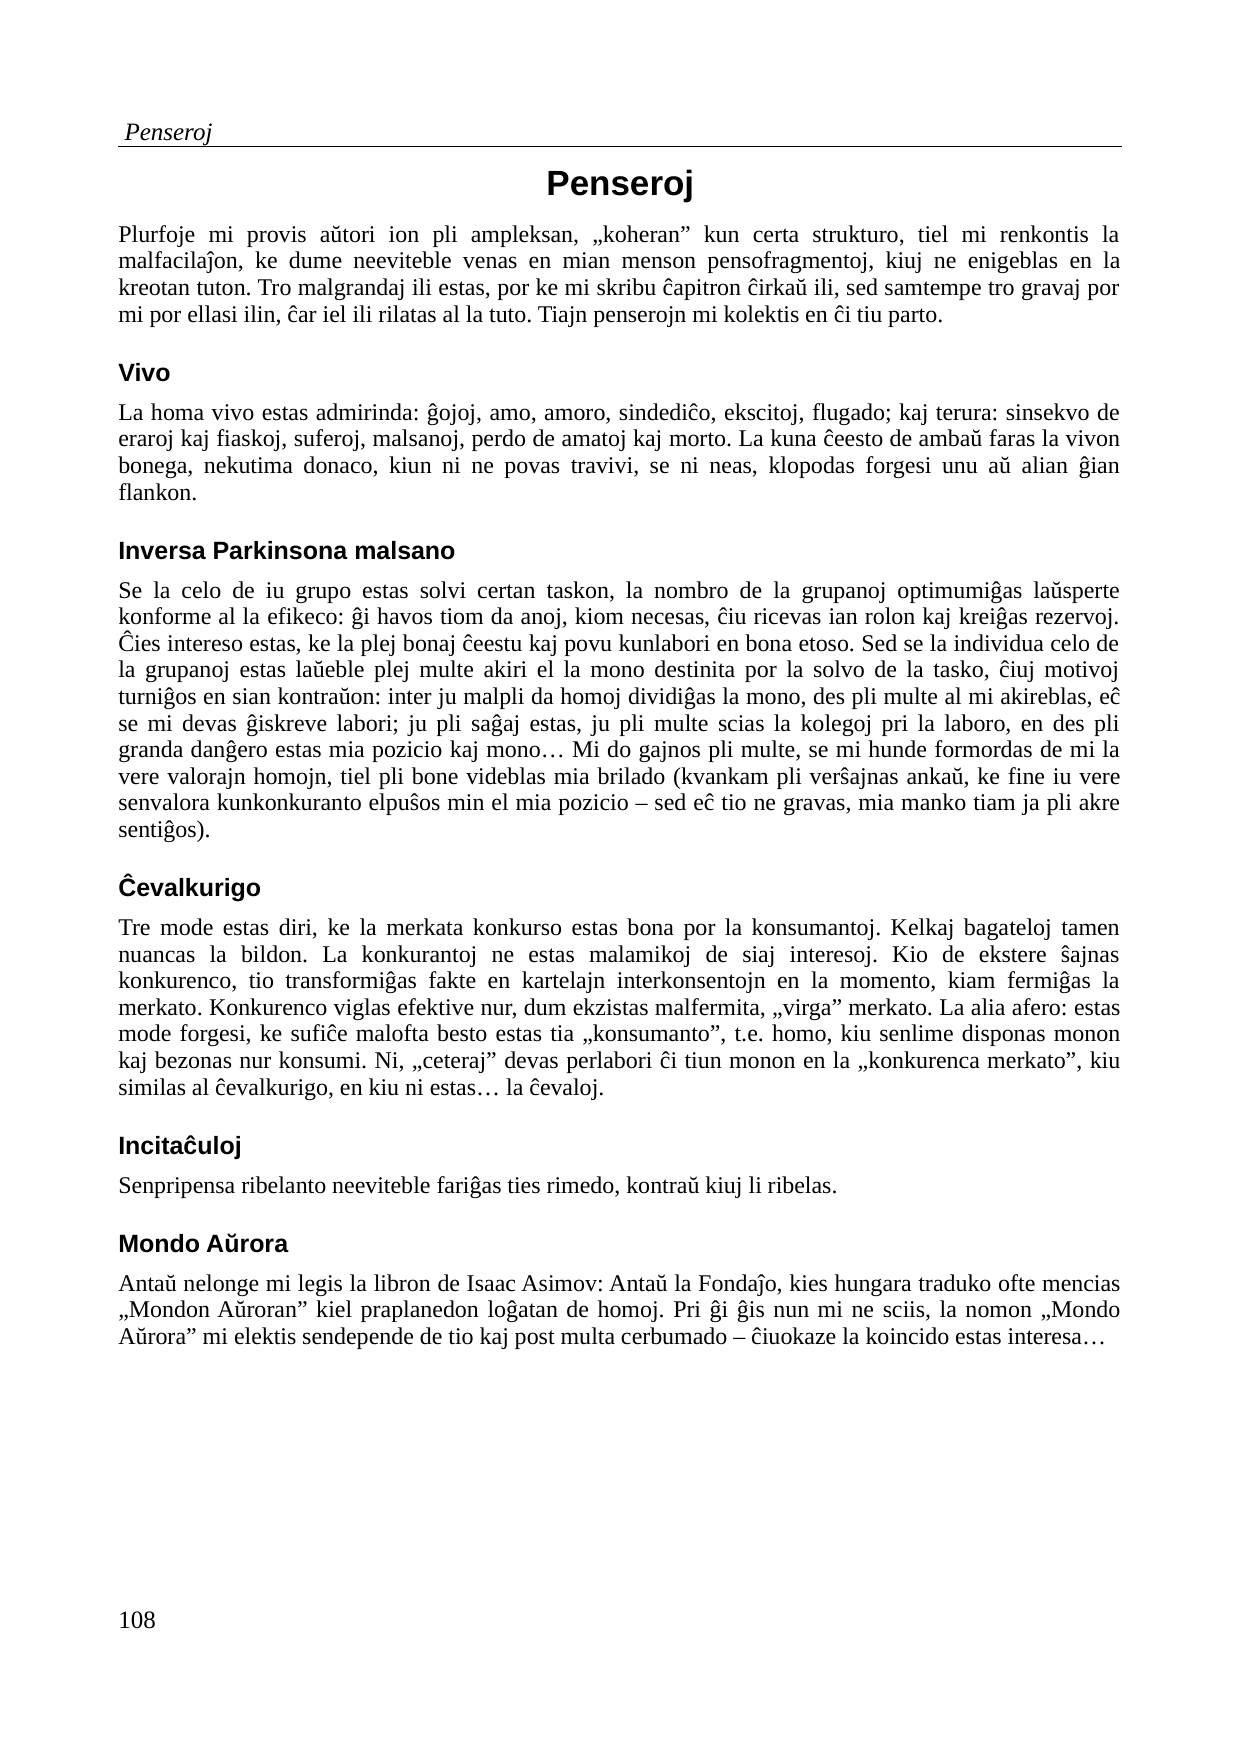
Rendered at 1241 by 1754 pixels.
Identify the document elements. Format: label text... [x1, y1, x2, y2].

subtitle Inversa Parkinsona malsano [118, 537, 1122, 564]
text La homa vivo estas admirinda: ĝojoj, amo, amoro, sindediĉo, ekscitoj, flugado; kaj terura: sinsekvo de eraroj kaj fiaskoj, suferoj, malsanoj, perdo de amatoj kaj morto. La kuna ĉeesto de ambaŭ faras la vivon bonega, nekutima donaco, kiun ni ne povas travivi, se ni neas, klopodas forgesi unu aŭ alian ĝian flankon. [118, 399, 1122, 505]
subtitle Incitaĉuloj [118, 1131, 1122, 1159]
subtitle Mondo Aŭrora [118, 1230, 1122, 1258]
text Antaŭ nelonge mi legis la libron de Isaac Asimov: Antaŭ la Fondaĵo, kies hungara traduko ofte mencias „Mondon Aŭroran” kiel praplanedon loĝatan de homoj. Pri ĝi ĝis nun mi ne sciis, la nomon „Mondo Aŭrora” mi elektis sendepende de tio kaj post multa cerbumado – ĉiuokaze la koincido estas interesa… [118, 1270, 1122, 1350]
text Plurfoje mi provis aŭtori ion pli ampleksan, „koheran” kun certa strukturo, tiel mi renkontis la malfacilaĵon, ke dume neeviteble venas en mian menson pensofragmentoj, kiuj ne enigeblas en la kreotan tuton. Tro malgrandaj ili estas, por ke mi skribu ĉapitron ĉirkaŭ ili, sed samtempe tro gravaj por mi por ellasi ilin, ĉar iel ili rilatas al la tuto. Tiajn penserojn mi kolektis en ĉi tiu parto. [118, 221, 1122, 327]
subtitle Vivo [118, 359, 1122, 387]
text Senpripensa ribelanto neeviteble fariĝas ties rimedo, kontraŭ kiuj li ribelas. [118, 1172, 1122, 1198]
text Tre mode estas diri, ke la merkata konkurso estas bona por la konsumantoj. Kelkaj bagateloj tamen nuancas la bildon. La konkurantoj ne estas malamikoj de siaj interesoj. Kio de ekstere ŝajnas konkurenco, tio transformiĝas fakte en kartelajn interkonsentojn en la momento, kiam fermiĝas la merkato. Konkurenco viglas efektive nur, dum ekzistas malfermita, „virga” merkato. La alia afero: estas mode forgesi, ke sufiĉe malofta besto estas tia „konsumanto”, t.e. homo, kiu senlime disponas monon kaj bezonas nur konsumi. Ni, „ceteraj” devas perlabori ĉi tiun monon en la „konkurenca merkato”, kiu similas al ĉevalkurigo, en kiu ni estas… la ĉevaloj. [118, 914, 1122, 1100]
subtitle Penseroj [118, 164, 1122, 203]
subtitle Ĉevalkurigo [118, 874, 1122, 902]
text Se la celo de iu grupo estas solvi certan taskon, la nombro de la grupanoj optimumiĝas laŭsperte konforme al la efikeco: ĝi havos tiom da anoj, kiom necesas, ĉiu ricevas ian rolon kaj kreiĝas rezervoj. Ĉies intereso estas, ke la plej bonaj ĉeestu kaj povu kunlabori en bona etoso. Sed se la individua celo de la grupanoj estas laŭeble plej multe akiri el la mono destinita por la solvo de la tasko, ĉiuj motivoj turniĝos en sian kontraŭon: inter ju malpli da homoj dividiĝas la mono, des pli multe al mi akireblas, eĉ se mi devas ĝiskreve labori; ju pli saĝaj estas, ju pli multe scias la kolegoj pri la laboro, en des pli granda danĝero estas mia pozicio kaj mono… Mi do gajnos pli multe, se mi hunde formordas de mi la vere valorajn homojn, tiel pli bone videblas mia brilado (kvankam pli verŝajnas ankaŭ, ke fine iu vere senvalora kunkonkuranto elpuŝos min el mia pozicio – sed eĉ tio ne gravas, mia manko tiam ja pli akre sentiĝos). [118, 577, 1122, 842]
